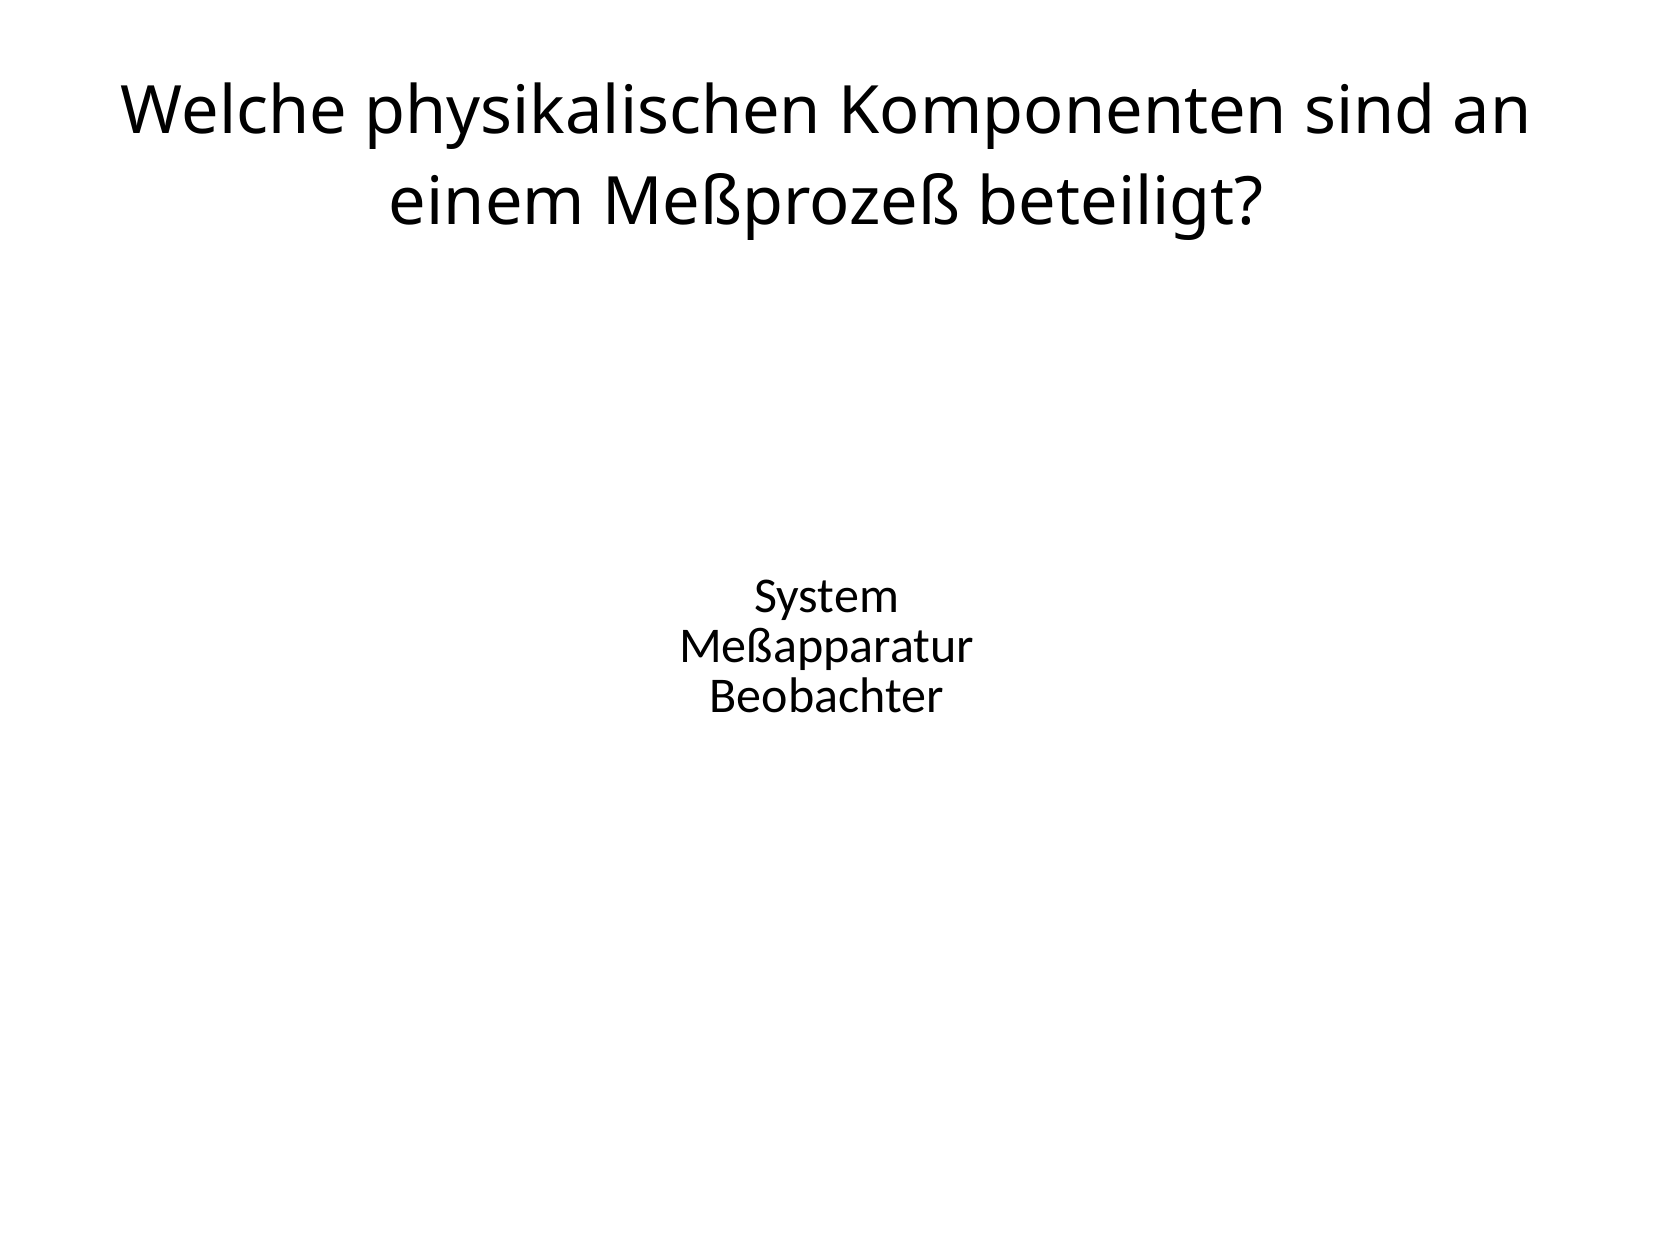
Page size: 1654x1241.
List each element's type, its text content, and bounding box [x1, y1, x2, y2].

title Welche physikalischen Komponenten sind an einem Meßprozeß beteiligt? [82, 49, 1571, 257]
subtitle System Meßapparatur Beobachter [82, 290, 1571, 1010]
